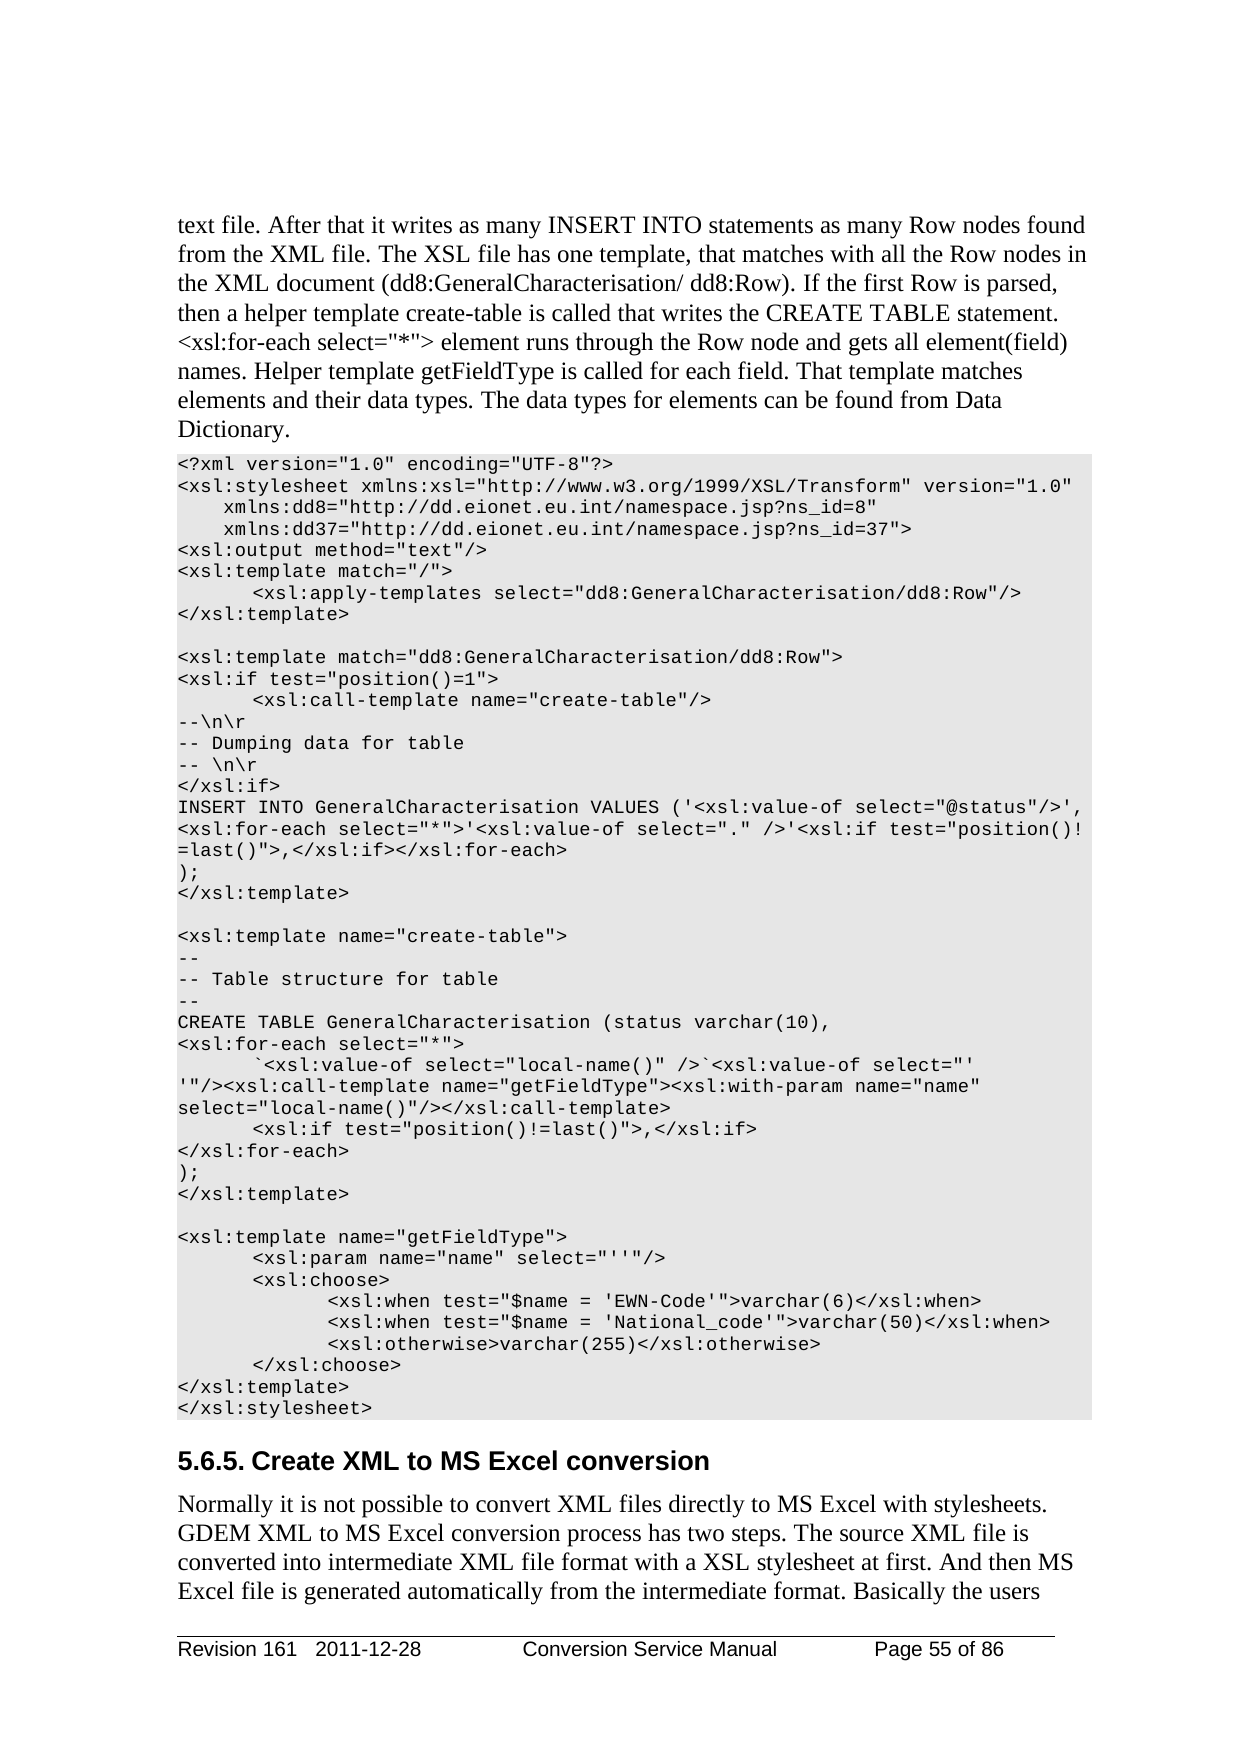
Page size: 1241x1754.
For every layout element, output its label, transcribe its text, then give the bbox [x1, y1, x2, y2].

list </xsl:template> [177, 1184, 1092, 1206]
list <xsl:template name="create-table"> [177, 927, 1092, 948]
list <xsl:if test="position()=1"> [177, 669, 1092, 691]
list <xsl:when test="$name = 'EWN-Code'">varchar(6)</xsl:when> [177, 1291, 1092, 1313]
list -- Table structure for table [177, 969, 1092, 991]
list <?xml version="1.0" encoding="UTF-8"?> [177, 454, 1092, 476]
list </xsl:choose> [177, 1356, 1092, 1377]
list <xsl:if test="position()!=last()">,</xsl:if> [177, 1120, 1092, 1141]
list <xsl:stylesheet xmlns:xsl="http://www.w3.org/1999/XSL/Transform" version="1.0" [177, 476, 1092, 497]
list </xsl:stylesheet> [177, 1399, 1092, 1420]
list <xsl:call-template name="create-table"/> [177, 691, 1092, 712]
list CREATE TABLE GeneralCharacterisation (status varchar(10), [177, 1012, 1092, 1034]
list <xsl:template match="dd8:GeneralCharacterisation/dd8:Row"> [177, 648, 1092, 669]
list ); [177, 1163, 1092, 1184]
list INSERT INTO GeneralCharacterisation VALUES ('<xsl:value-of select="@status"/>', [177, 798, 1092, 819]
list --\n\r [177, 712, 1092, 733]
list <xsl:when test="$name = 'National_code'">varchar(50)</xsl:when> [177, 1313, 1092, 1334]
list </xsl:template> [177, 884, 1092, 905]
list <xsl:for-each select="*">'<xsl:value-of select="." />'<xsl:if test="position()!=last()">,</xsl:if></xsl:for-each> [177, 819, 1092, 862]
subtitle Create XML to MS Excel conversion [177, 1445, 1092, 1476]
list <xsl:template name="getFieldType"> [177, 1227, 1092, 1248]
list <xsl:template match="/"> [177, 562, 1092, 583]
list xmlns:dd8="http://dd.eionet.eu.int/namespace.jsp?ns_id=8" [177, 497, 1092, 519]
list </xsl:if> [177, 776, 1092, 798]
list </xsl:for-each> [177, 1141, 1092, 1163]
list </xsl:template> [177, 1377, 1092, 1399]
text Normally it is not possible to convert XML files directly to MS Excel with stylesheets. GDEM XML to MS Excel conversion process has two steps. The source XML file is converted into intermediate XML file format with a XSL stylesheet at first. And then MS Excel file is generated automatically from the intermediate format. Basically the users [177, 1489, 1092, 1605]
list <xsl:choose> [177, 1270, 1092, 1291]
text text file. After that it writes as many INSERT INTO statements as many Row nodes found from the XML file. The XSL file has one template, that matches with all the Row nodes in the XML document (dd8:GeneralCharacterisation/ dd8:Row). If the first Row is parsed, then a helper template create-table is called that writes the CREATE TABLE statement. <xsl:for-each select="*"> element runs through the Row node and gets all element(field) names. Helper template getFieldType is called for each field. That template matches elements and their data types. The data types for elements can be found from Data Dictionary. [177, 210, 1092, 443]
list xmlns:dd37="http://dd.eionet.eu.int/namespace.jsp?ns_id=37"> [177, 519, 1092, 540]
list -- [177, 991, 1092, 1012]
list </xsl:template> [177, 605, 1092, 626]
list <xsl:param name="name" select="''"/> [177, 1248, 1092, 1270]
list <xsl:apply-templates select="dd8:GeneralCharacterisation/dd8:Row"/> [177, 583, 1092, 605]
list -- \n\r [177, 755, 1092, 776]
list <xsl:for-each select="*"> [177, 1034, 1092, 1055]
list <xsl:otherwise>varchar(255)</xsl:otherwise> [177, 1334, 1092, 1356]
list -- Dumping data for table [177, 733, 1092, 755]
list ); [177, 862, 1092, 884]
list -- [177, 948, 1092, 969]
list <xsl:output method="text"/> [177, 540, 1092, 562]
list `<xsl:value-of select="local-name()" />`<xsl:value-of select="' '"/><xsl:call-template name="getFieldType"><xsl:with-param name="name" select="local-name()"/></xsl:call-template> [177, 1055, 1092, 1120]
